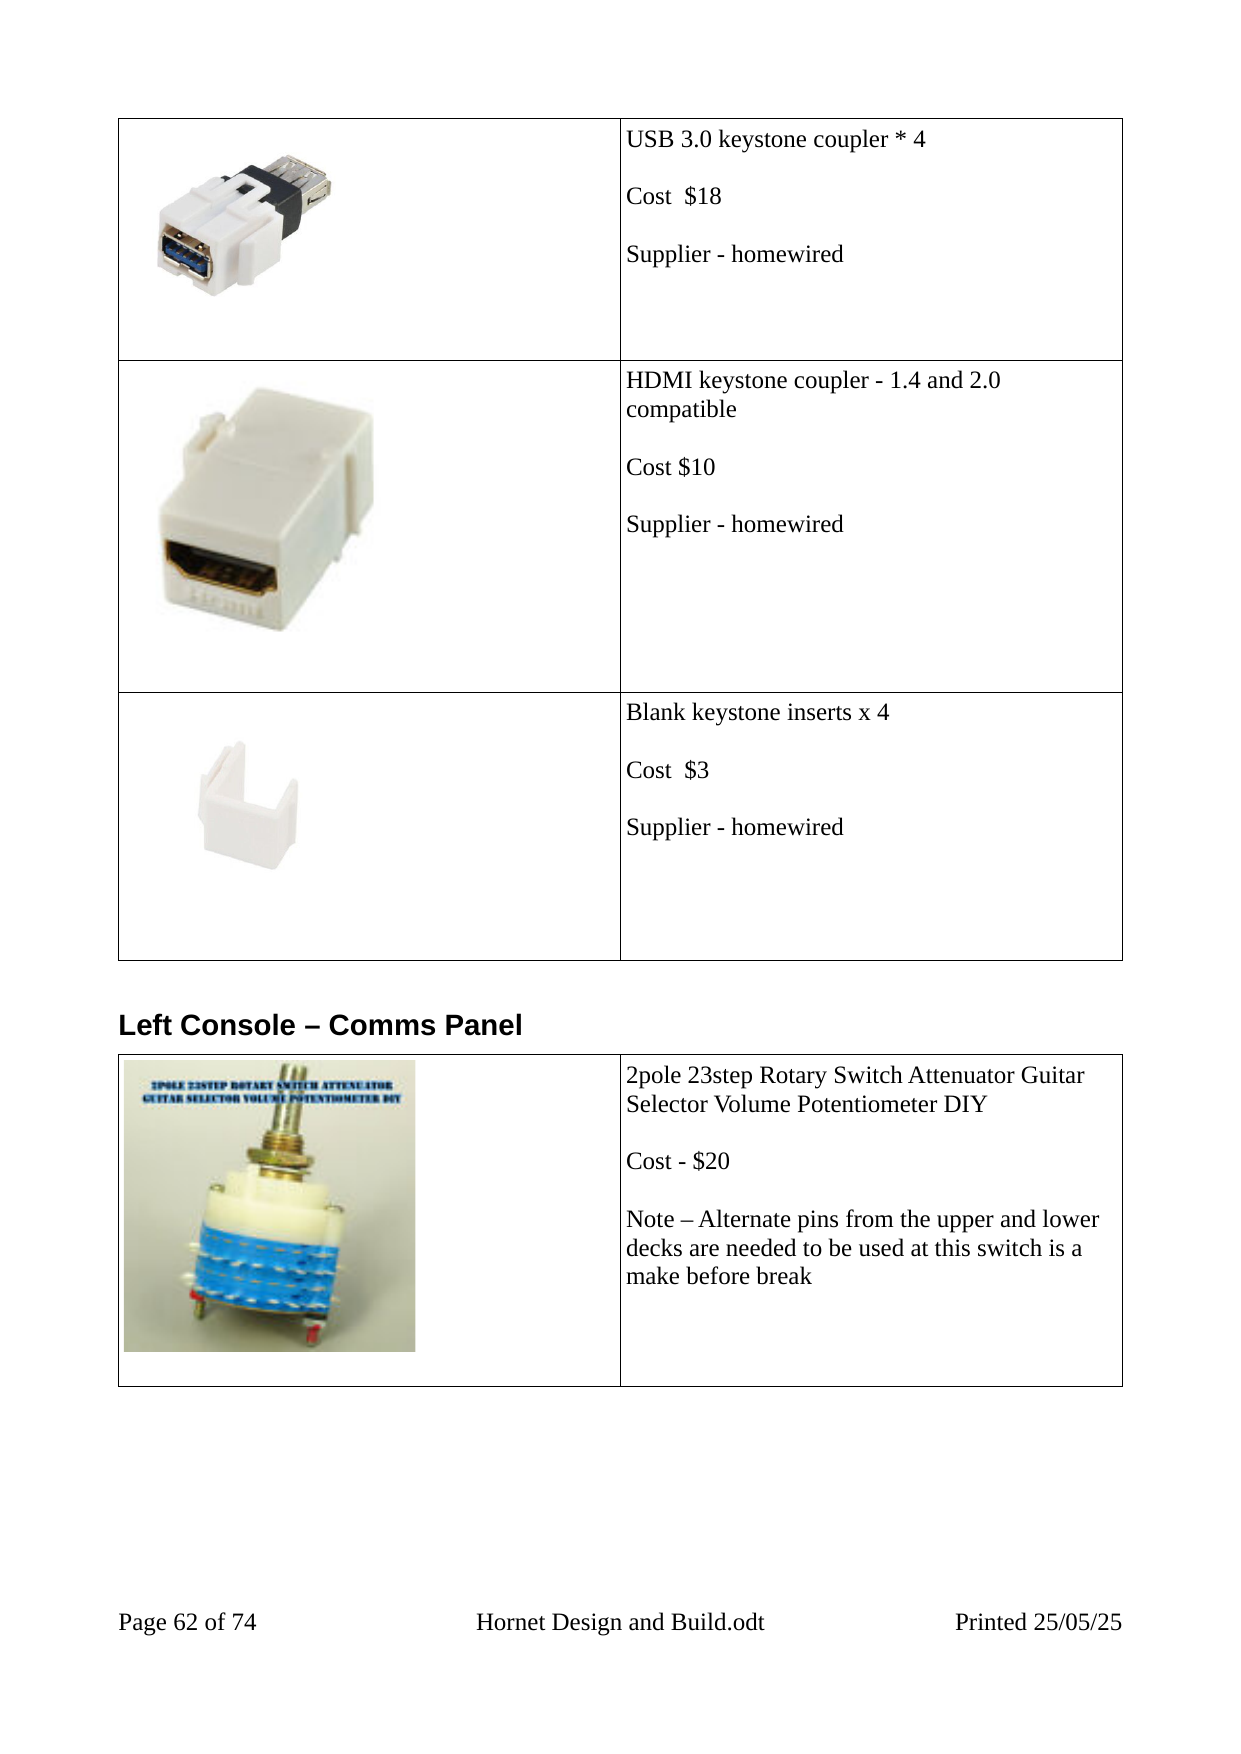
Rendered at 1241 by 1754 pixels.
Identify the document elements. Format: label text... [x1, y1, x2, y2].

table_cell Blank keystone inserts x 4 Cost $3 Supplier - homewired [621, 693, 1122, 960]
table_cell USB 3.0 keystone coupler * 4 Cost $18 Supplier - homewired [621, 119, 1122, 359]
table_cell [119, 361, 620, 692]
table_header [119, 1055, 620, 1386]
picture [123, 123, 364, 326]
table_cell [119, 693, 620, 960]
picture [123, 1060, 416, 1352]
table_header 2pole 23step Rotary Switch Attenuator Guitar Selector Volume Potentiometer DIY Cost - $20 Note – Alternate pins from the upper and lower decks are needed to be used at this switch is a make before break [621, 1055, 1122, 1386]
picture [123, 365, 397, 657]
subtitle Left Console – Comms Panel [118, 1008, 1122, 1042]
picture [123, 697, 375, 926]
table_cell HDMI keystone coupler - 1.4 and 2.0 compatible Cost $10 Supplier - homewired [621, 361, 1122, 692]
table_cell [119, 119, 620, 359]
